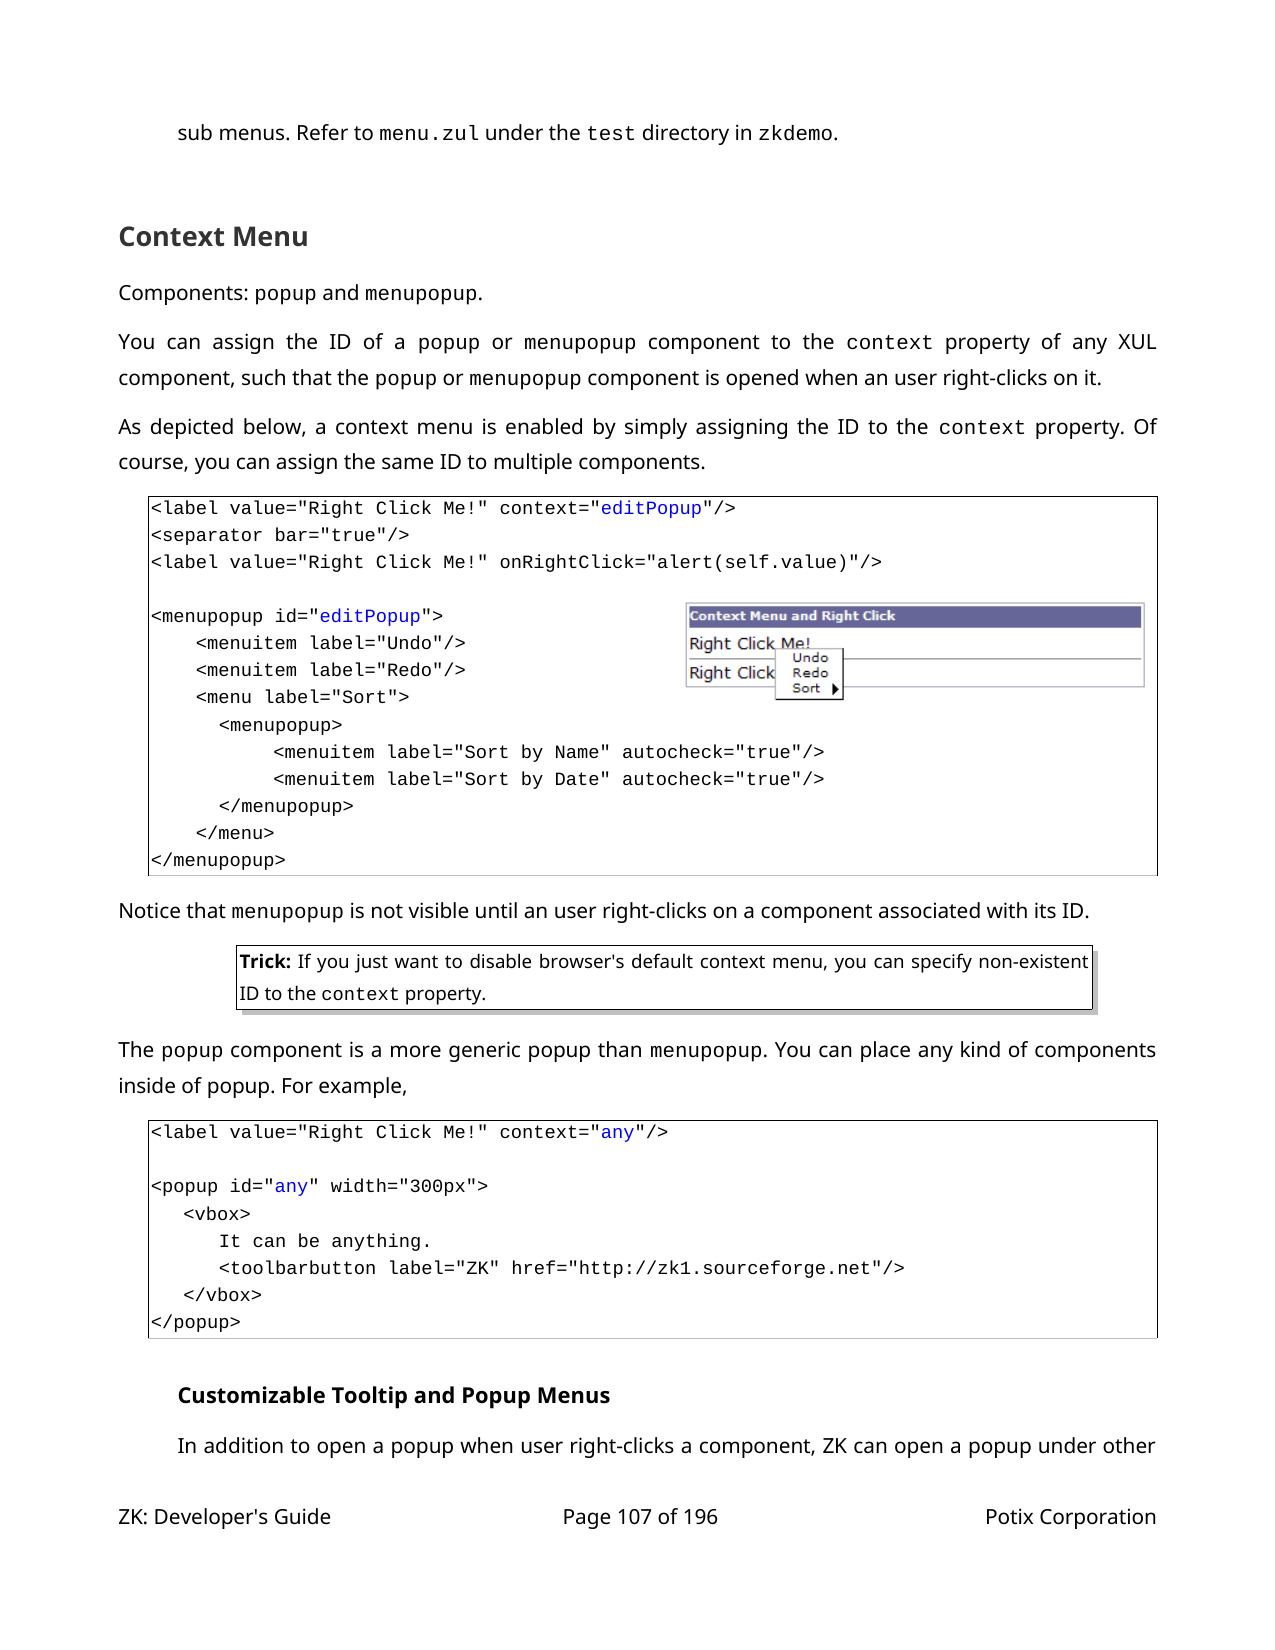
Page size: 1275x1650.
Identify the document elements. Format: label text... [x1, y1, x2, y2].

text </popup> [149, 1310, 1157, 1338]
text Trick: If you just want to disable browser's default context menu, you can specify non-existent ID to the context property. [237, 946, 1092, 1009]
text <menupopup> [149, 712, 1157, 737]
subtitle Customizable Tooltip and Popup Menus [177, 1380, 1157, 1410]
text <menuitem label="Sort by Name" autocheck="true"/> [149, 739, 1157, 764]
text </menu> [149, 821, 1157, 845]
text The popup component is a more generic popup than menupopup. You can place any kind of components inside of popup. For example, [118, 1036, 1157, 1099]
text </menupopup> [149, 848, 1157, 875]
text <menuitem label="Redo"/> [149, 658, 682, 682]
text <menupopup id="editPopup"> [149, 604, 682, 628]
text Components: popup and menupopup. [118, 278, 1157, 306]
text </vbox> [149, 1283, 1157, 1307]
text sub menus. Refer to menu.zul under the test directory in zkdemo. [177, 118, 1157, 147]
text <menu label="Sort"> [149, 685, 1157, 709]
text <label value="Right Click Me!" context="any"/> [149, 1121, 1157, 1144]
text Notice that menupopup is not visible until an user right-clicks on a component associated with its ID. [118, 896, 1157, 925]
text In addition to open a popup when user right-clicks a component, ZK can open a popup under other [177, 1431, 1157, 1459]
text You can assign the ID of a popup or menupopup component to the context property of any XUL component, such that the popup or menupopup component is opened when an user right-clicks on it. [118, 327, 1157, 391]
text <menuitem label="Undo"/> [149, 631, 682, 655]
text It can be anything. [149, 1229, 1157, 1253]
text <popup id="any" width="300px"> [149, 1174, 1157, 1199]
text <toolbarbutton label="ZK" href="http://zk1.sourceforge.net"/> [149, 1256, 1157, 1280]
text </menupopup> [149, 794, 1157, 818]
picture [682, 600, 1149, 704]
text <vbox> [149, 1202, 1157, 1226]
subtitle Context Menu [118, 217, 1157, 254]
text <label value="Right Click Me!" context="editPopup"/> [149, 497, 1157, 520]
text <separator bar="true"/> <label value="Right Click Me!" onRightClick="alert(self.value)"/> [149, 523, 1157, 601]
text As depicted below, a context menu is enabled by simply assigning the ID to the context property. Of course, you can assign the same ID to multiple components. [118, 412, 1157, 476]
text <menuitem label="Sort by Date" autocheck="true"/> [149, 767, 1157, 791]
